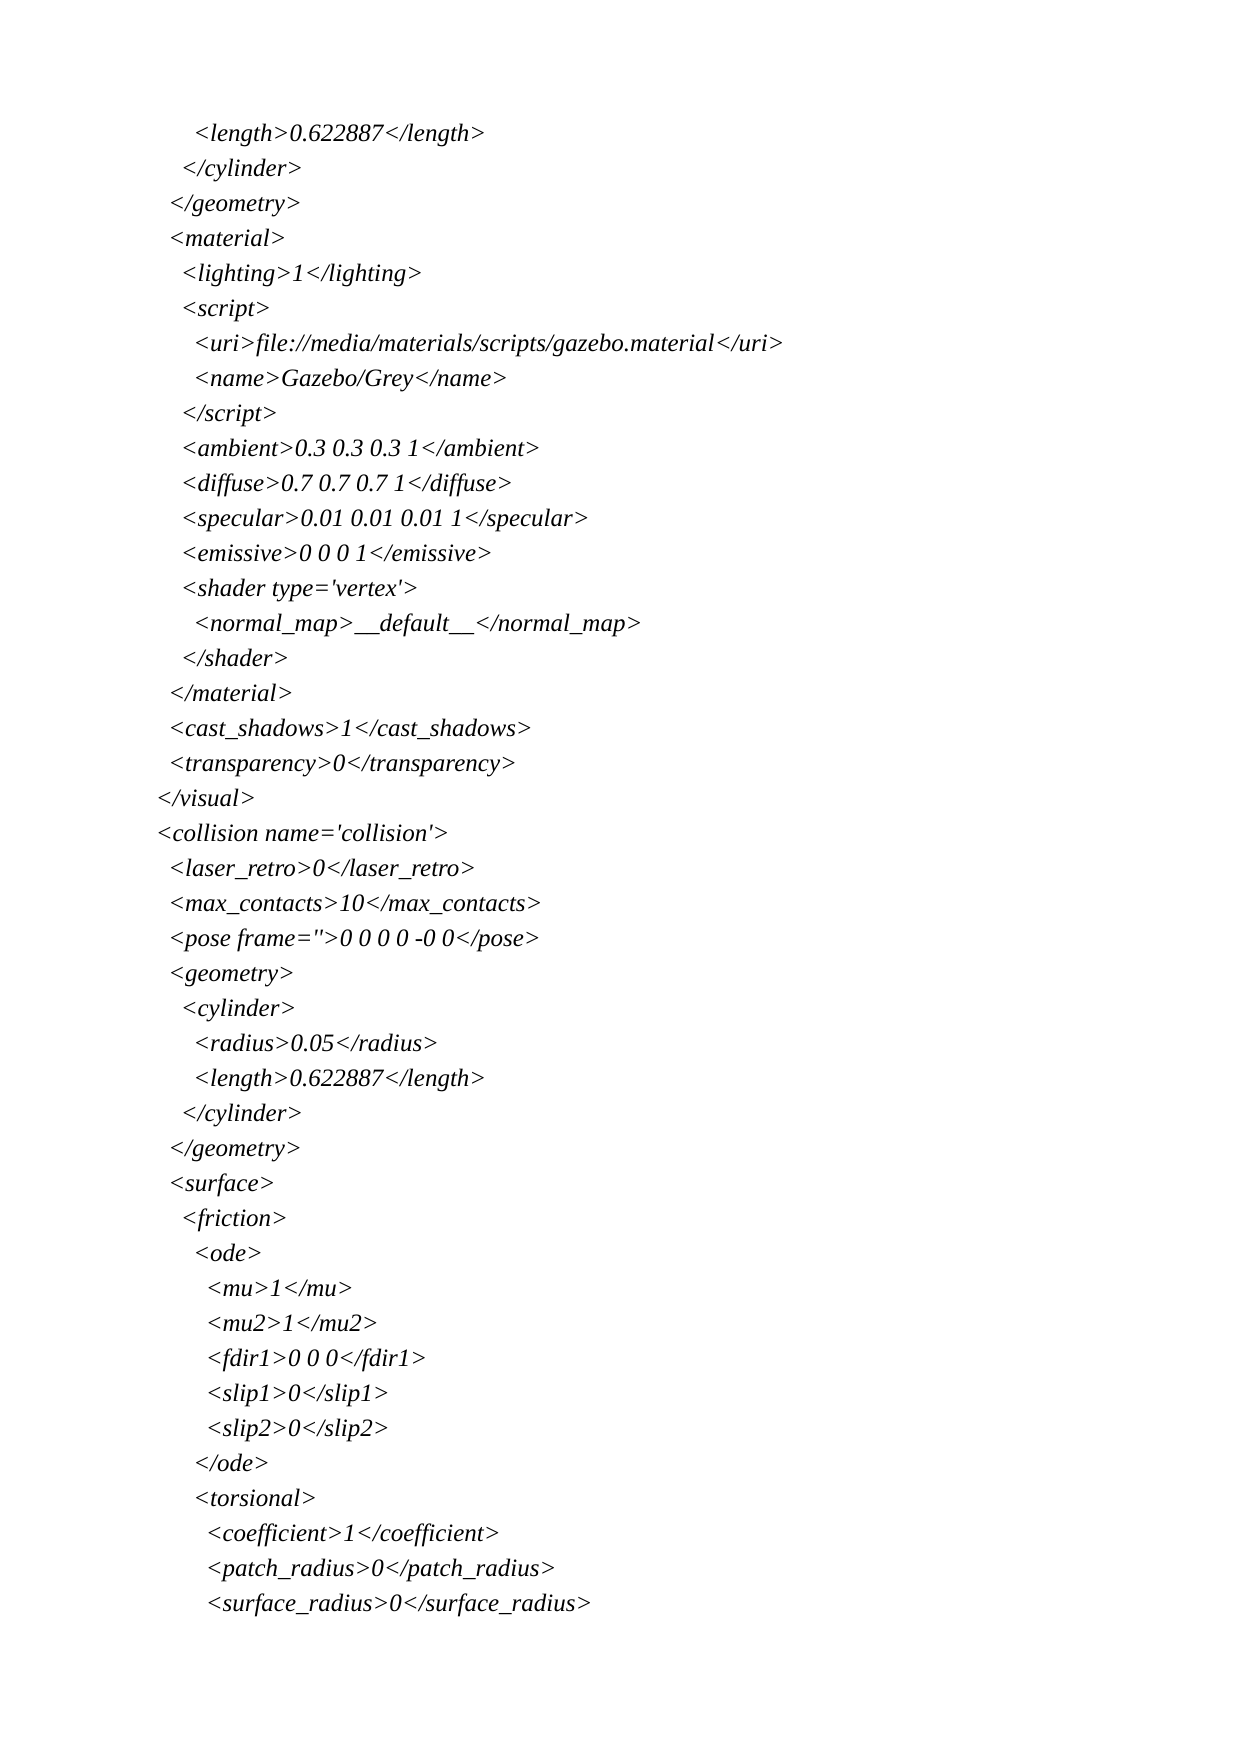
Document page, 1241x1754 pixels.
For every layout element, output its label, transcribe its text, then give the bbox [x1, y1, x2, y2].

text </geometry> [118, 188, 1122, 217]
text <surface> [118, 1168, 1122, 1197]
text </cylinder> [118, 153, 1122, 182]
text <coefficient>1</coefficient> [118, 1518, 1122, 1547]
text <fdir1>0 0 0</fdir1> [118, 1343, 1122, 1372]
text <transparency>0</transparency> [118, 748, 1122, 777]
text </geometry> [118, 1133, 1122, 1162]
text <slip1>0</slip1> [118, 1378, 1122, 1407]
text <length>0.622887</length> [118, 1063, 1122, 1092]
text <mu>1</mu> [118, 1273, 1122, 1302]
text <friction> [118, 1203, 1122, 1232]
text </shader> [118, 643, 1122, 672]
text <cylinder> [118, 993, 1122, 1022]
text <surface_radius>0</surface_radius> [118, 1588, 1122, 1617]
text </script> [118, 398, 1122, 427]
text <slip2>0</slip2> [118, 1413, 1122, 1442]
text <name>Gazebo/Grey</name> [118, 363, 1122, 392]
text <collision name='collision'> [118, 818, 1122, 847]
text </material> [118, 678, 1122, 707]
text </ode> [118, 1448, 1122, 1477]
text <patch_radius>0</patch_radius> [118, 1553, 1122, 1582]
text <uri>file://media/materials/scripts/gazebo.material</uri> [118, 328, 1122, 357]
text <emissive>0 0 0 1</emissive> [118, 538, 1122, 567]
text <geometry> [118, 958, 1122, 987]
text <ambient>0.3 0.3 0.3 1</ambient> [118, 433, 1122, 462]
text <shader type='vertex'> [118, 573, 1122, 602]
text <mu2>1</mu2> [118, 1308, 1122, 1337]
text <pose frame=''>0 0 0 0 -0 0</pose> [118, 923, 1122, 952]
text <normal_map>__default__</normal_map> [118, 608, 1122, 637]
text <radius>0.05</radius> [118, 1028, 1122, 1057]
text <length>0.622887</length> [118, 118, 1122, 147]
text <max_contacts>10</max_contacts> [118, 888, 1122, 917]
text <specular>0.01 0.01 0.01 1</specular> [118, 503, 1122, 532]
text <ode> [118, 1238, 1122, 1267]
text <cast_shadows>1</cast_shadows> [118, 713, 1122, 742]
text <laser_retro>0</laser_retro> [118, 853, 1122, 882]
text <script> [118, 293, 1122, 322]
text <torsional> [118, 1483, 1122, 1512]
text <lighting>1</lighting> [118, 258, 1122, 287]
text <material> [118, 223, 1122, 252]
text <diffuse>0.7 0.7 0.7 1</diffuse> [118, 468, 1122, 497]
text </visual> [118, 783, 1122, 812]
text </cylinder> [118, 1098, 1122, 1127]
